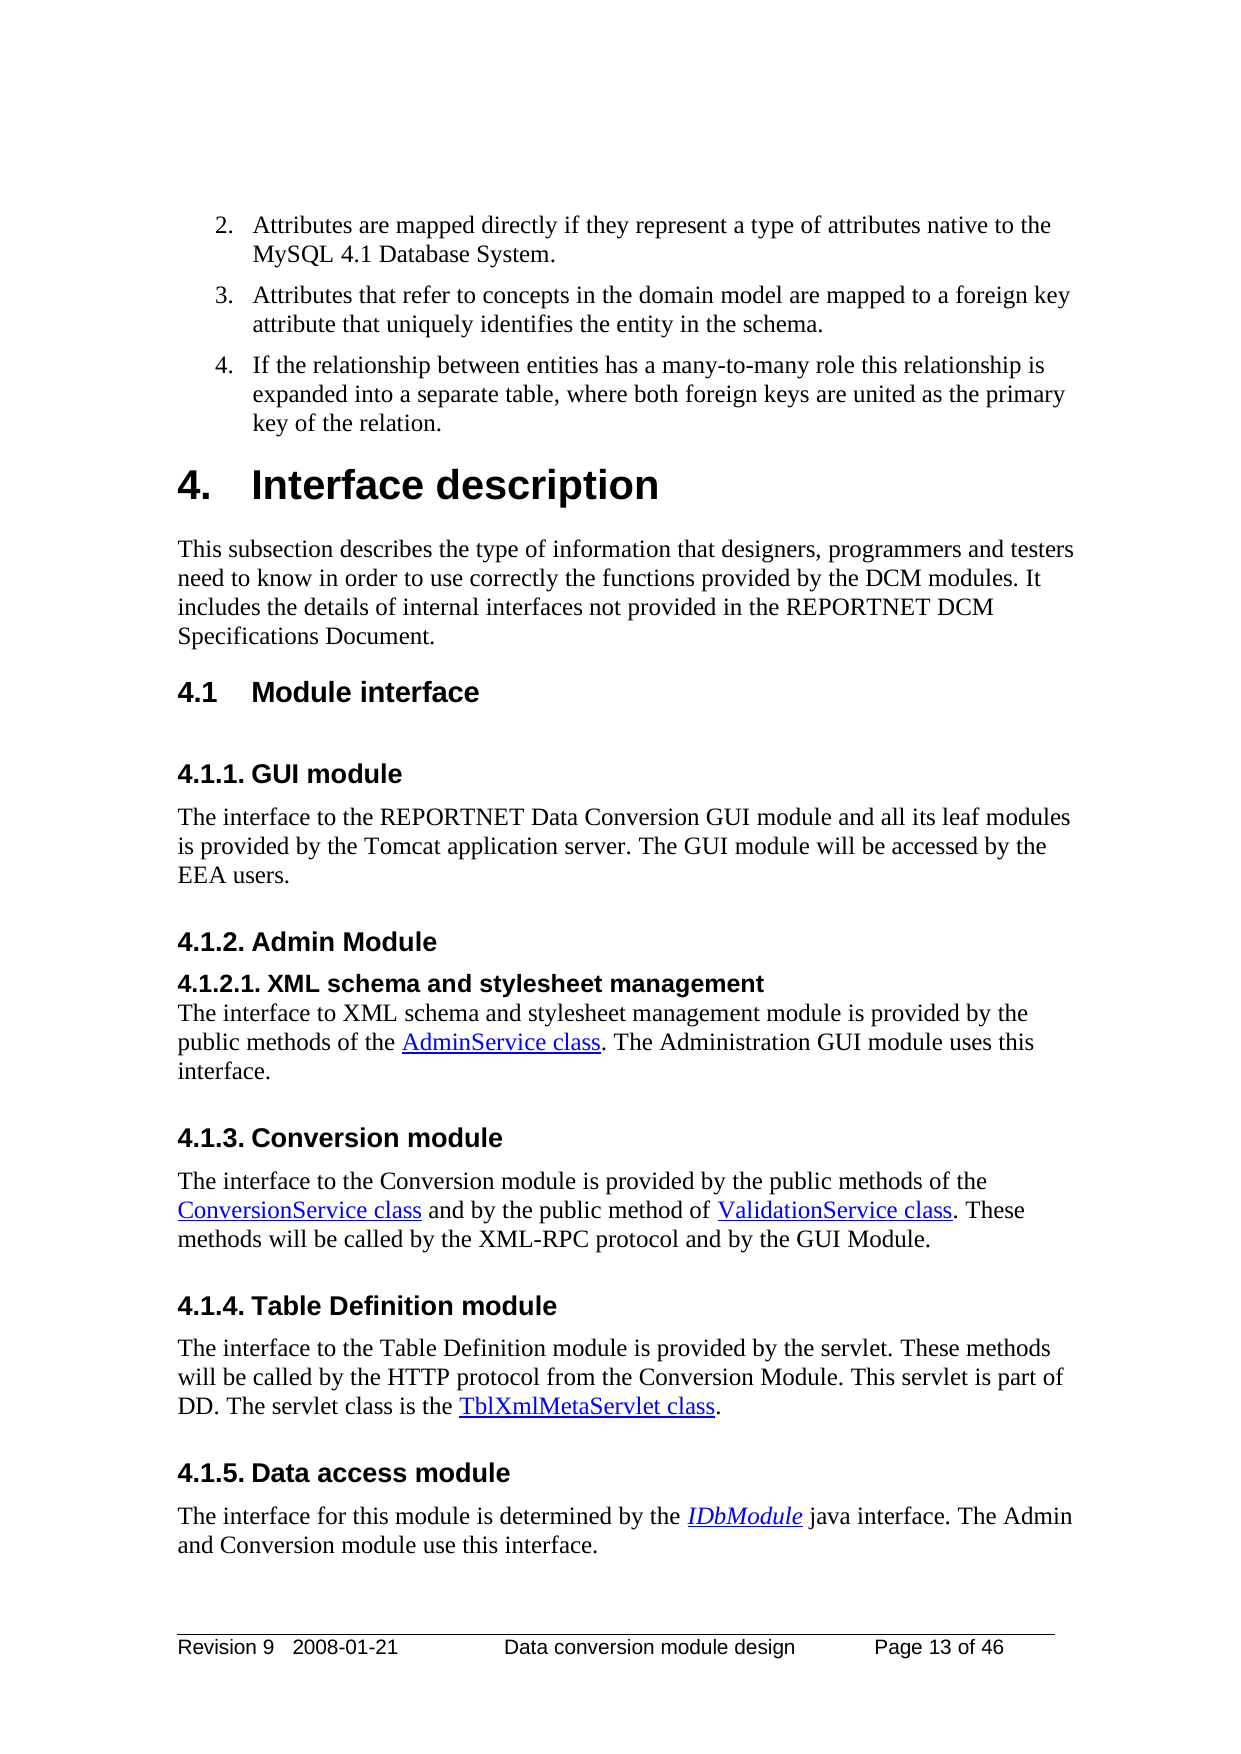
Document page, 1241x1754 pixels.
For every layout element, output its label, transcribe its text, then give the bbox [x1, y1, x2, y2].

text The interface to the Table Definition module is provided by the servlet. These methods will be called by the HTTP protocol from the Conversion Module. This servlet is part of DD. The servlet class is the TblXmlMetaServlet class. [177, 1333, 1092, 1420]
text The interface for this module is determined by the IDbModule java interface. The Admin and Conversion module use this interface. [177, 1501, 1092, 1559]
subtitle Module interface [177, 674, 1092, 708]
list If the relationship between entities has a many-to-many role this relationship is expanded into a separate table, where both foreign keys are united as the primary key of the relation. [215, 350, 1092, 437]
subtitle Data access module [177, 1457, 1092, 1488]
list Attributes are mapped directly if they represent a type of attributes native to the MySQL 4.1 Database System. [215, 210, 1092, 268]
subtitle GUI module [177, 758, 1092, 789]
subtitle XML schema and stylesheet management [177, 969, 1092, 998]
subtitle Table Definition module [177, 1289, 1092, 1321]
subtitle Admin Module [177, 925, 1092, 956]
subtitle Interface description [177, 461, 1092, 509]
text This subsection describes the type of information that designers, programmers and testers need to know in order to use correctly the functions provided by the DCM modules. It includes the details of internal interfaces not provided in the REPORTNET DCM Specifications Document. [177, 533, 1092, 650]
subtitle Conversion module [177, 1122, 1092, 1153]
text The interface to the Conversion module is provided by the public methods of the ConversionService class and by the public method of ValidationService class. These methods will be called by the XML-RPC protocol and by the GUI Module. [177, 1166, 1092, 1253]
text The interface to XML schema and stylesheet management module is provided by the public methods of the AdminService class. The Administration GUI module uses this interface. [177, 998, 1092, 1085]
list Attributes that refer to concepts in the domain model are mapped to a foreign key attribute that uniquely identifies the entity in the schema. [215, 280, 1092, 338]
text The interface to the REPORTNET Data Conversion GUI module and all its leaf modules is provided by the Tomcat application server. The GUI module will be accessed by the EEA users. [177, 801, 1092, 889]
